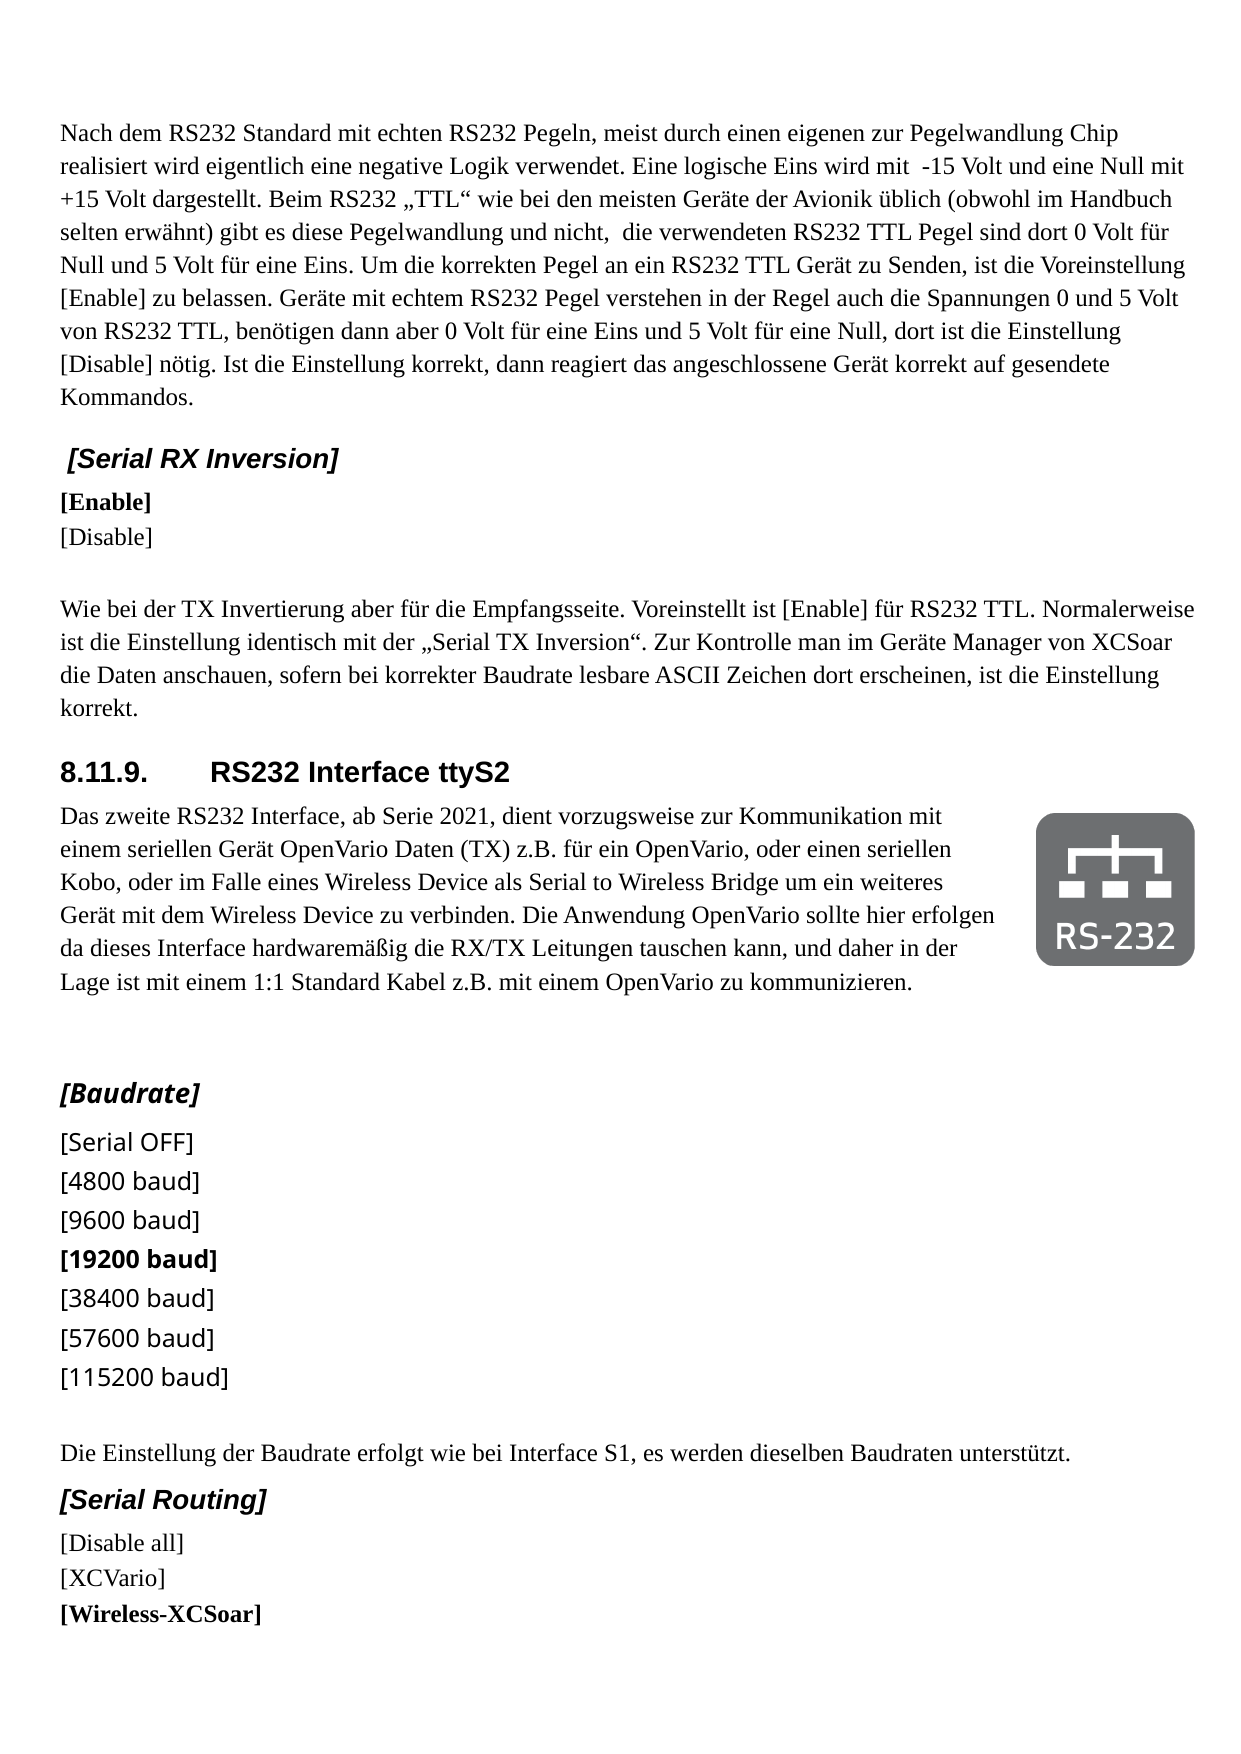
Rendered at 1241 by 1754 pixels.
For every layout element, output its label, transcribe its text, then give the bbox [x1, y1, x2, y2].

text Das zweite RS232 Interface, ab Serie 2021, dient vorzugsweise zur Kommunikation mit einem seriellen Gerät OpenVario Daten (TX) z.B. für ein OpenVario, oder einen seriellen Kobo, oder im Falle eines Wireless Device als Serial to Wireless Bridge um ein weiteres Gerät mit dem Wireless Device zu verbinden. Die Anwendung OpenVario sollte hier erfolgen da dieses Interface hardwaremäßig die RX/TX Leitungen tauschen kann, und daher in der Lage ist mit einem 1:1 Standard Kabel z.B. mit einem OpenVario zu kommunizieren. [60, 801, 1207, 995]
text [115200 baud] [60, 1359, 1207, 1393]
text [4800 baud] [60, 1164, 1207, 1198]
text [XCVario] [60, 1563, 1207, 1592]
picture [1030, 813, 1199, 966]
text Wie bei der TX Invertierung aber für die Empfangsseite. Voreinstellt ist [Enable] für RS232 TTL. Normalerweise ist die Einstellung identisch mit der „Serial TX Inversion“. Zur Kontrolle man im Geräte Manager von XCSoar die Daten anschauen, sofern bei korrekter Baudrate lesbare ASCII Zeichen dort erscheinen, ist die Einstellung korrekt. [60, 594, 1207, 722]
text [38400 baud] [60, 1281, 1207, 1315]
text [57600 baud] [60, 1320, 1207, 1354]
text [Disable all] [60, 1528, 1207, 1556]
text [Disable] [60, 522, 1207, 551]
subtitle [Serial Routing] [60, 1483, 1207, 1515]
subtitle [Serial RX Inversion] [60, 442, 1207, 474]
text Nach dem RS232 Standard mit echten RS232 Pegeln, meist durch einen eigenen zur Pegelwandlung Chip realisiert wird eigentlich eine negative Logik verwendet. Eine logische Eins wird mit -15 Volt und eine Null mit +15 Volt dargestellt. Beim RS232 „TTL“ wie bei den meisten Geräte der Avionik üblich (obwohl im Handbuch selten erwähnt) gibt es diese Pegelwandlung und nicht, die verwendeten RS232 TTL Pegel sind dort 0 Volt für Null und 5 Volt für eine Eins. Um die korrekten Pegel an ein RS232 TTL Gerät zu Senden, ist die Voreinstellung [Enable] zu belassen. Geräte mit echtem RS232 Pegel verstehen in der Regel auch die Spannungen 0 und 5 Volt von RS232 TTL, benötigen dann aber 0 Volt für eine Eins und 5 Volt für eine Null, dort ist die Einstellung [Disable] nötig. Ist die Einstellung korrekt, dann reagiert das angeschlossene Gerät korrekt auf gesendete Kommandos. [60, 118, 1207, 411]
text [Serial OFF] [60, 1124, 1207, 1158]
text [Enable] [60, 487, 1207, 516]
text Die Einstellung der Baudrate erfolgt wie bei Interface S1, es werden dieselben Baudraten unterstützt. [60, 1438, 1207, 1467]
subtitle [Baudrate] [60, 1074, 1207, 1112]
text [19200 baud] [60, 1242, 1207, 1276]
text [Wireless-XCSoar] [60, 1599, 1207, 1628]
subtitle RS232 Interface ttyS2 [60, 755, 1207, 789]
text [9600 baud] [60, 1203, 1207, 1237]
